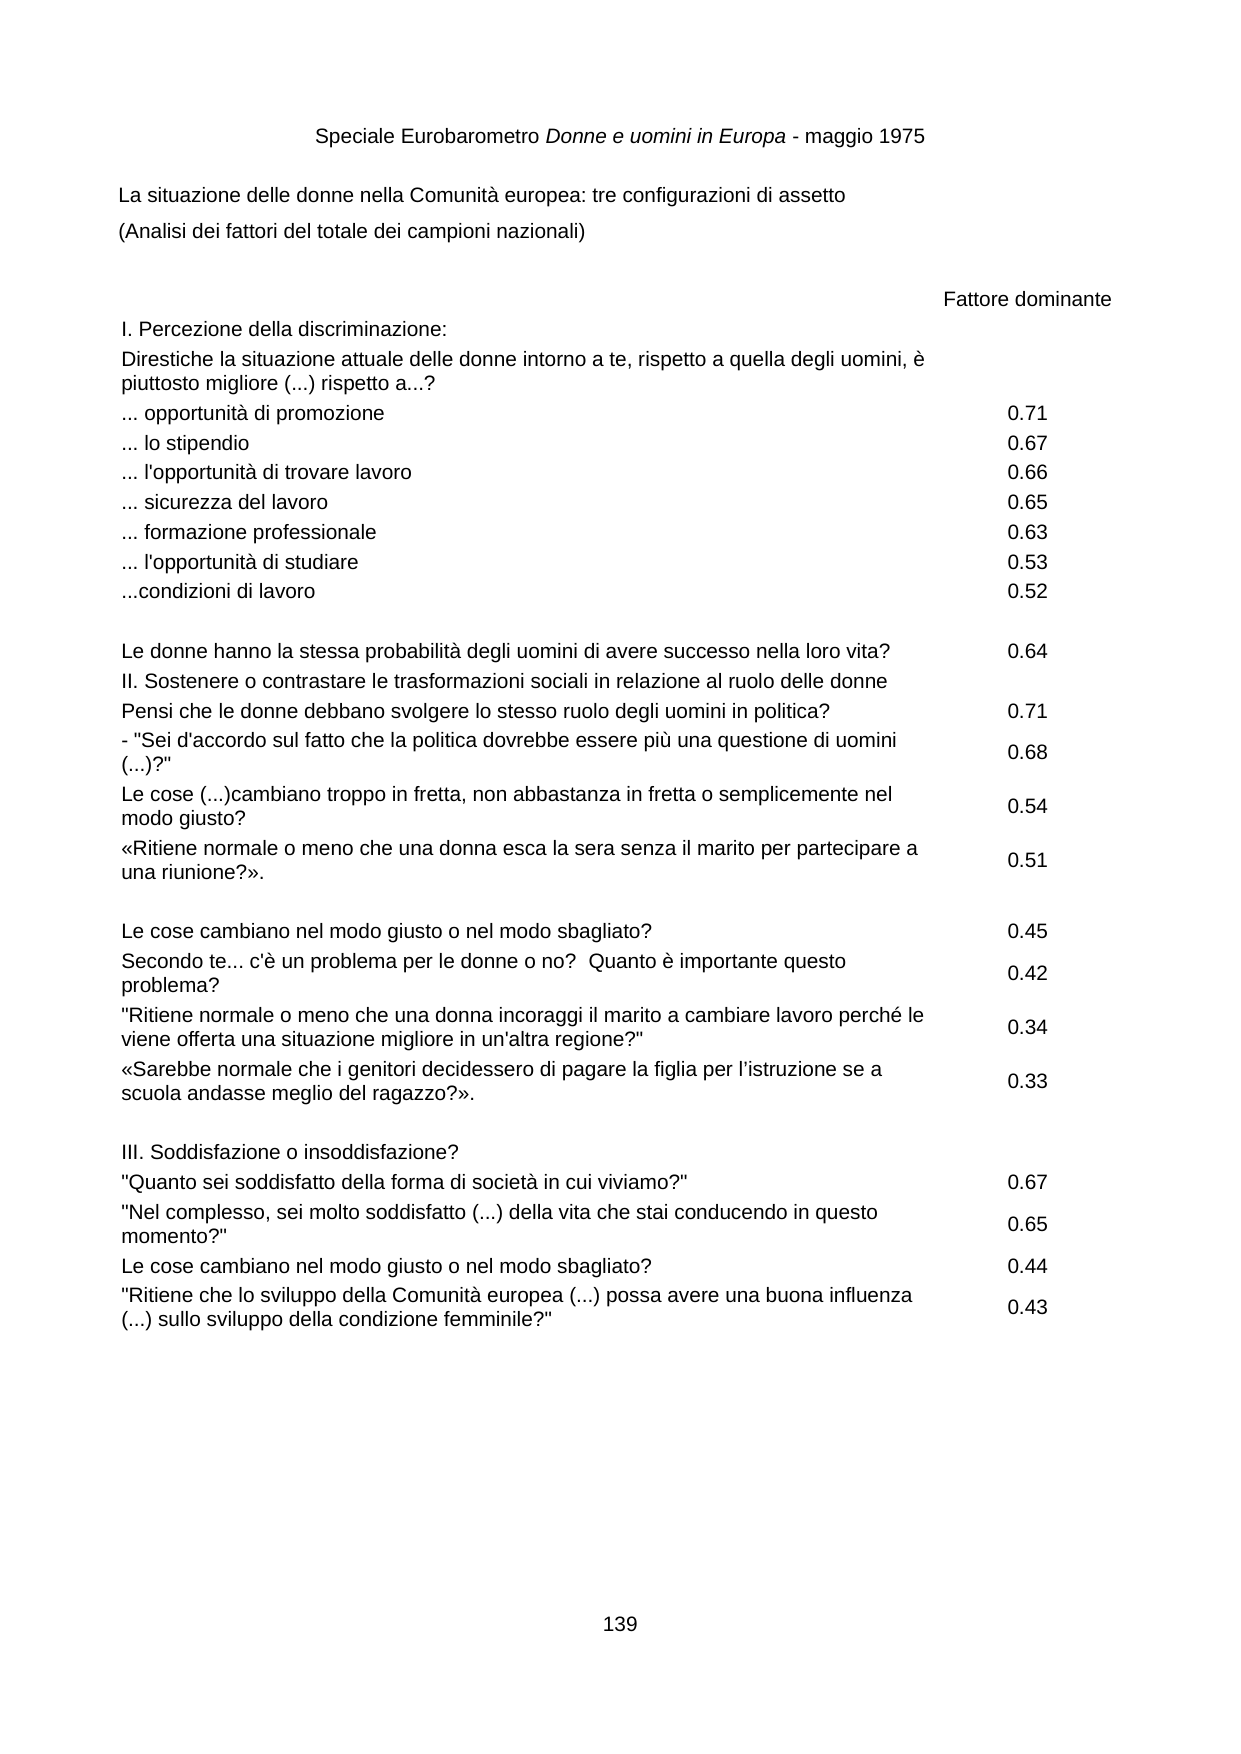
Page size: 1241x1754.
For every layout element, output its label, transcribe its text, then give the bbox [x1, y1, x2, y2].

table_cell «Sarebbe normale che i genitori decidessero di pagare la figlia per l’istruzione se a scuola andasse meglio del ragazzo?». [118, 1054, 938, 1107]
table_cell 0,71 [939, 398, 1117, 427]
table_cell ... opportunità di promozione [118, 398, 938, 427]
table_cell ... sicurezza del lavoro [118, 487, 938, 517]
table_cell 0,66 [939, 457, 1117, 487]
text La situazione delle donne nella Comunità europea: tre configurazioni di assetto [118, 183, 1122, 207]
table_cell [118, 606, 938, 636]
table_cell "Nel complesso, sei molto soddisfatto (...) della vita che stai conducendo in questo momento?" [118, 1197, 938, 1251]
table_cell "Ritiene normale o meno che una donna incoraggi il marito a cambiare lavoro perché le viene offerta una situazione migliore in un'altra regione?" [118, 1000, 938, 1054]
table_cell 0,51 [939, 833, 1117, 887]
table_cell 0,54 [939, 779, 1117, 833]
table_cell Le cose (...)cambiano troppo in fretta, non abbastanza in fretta o semplicemente nel modo giusto? [118, 779, 938, 833]
table_cell - "Sei d'accordo sul fatto che la politica dovrebbe essere più una questione di uomini (...)?" [118, 725, 938, 779]
table_cell [118, 1108, 938, 1137]
table_cell [939, 606, 1117, 636]
table_cell ... l'opportunità di studiare [118, 547, 938, 576]
table_cell "Ritiene che lo sviluppo della Comunità europea (...) possa avere una buona influenza (...) sullo sviluppo della condizione femminile?" [118, 1280, 938, 1334]
table_cell 0,65 [939, 487, 1117, 517]
table_cell Le cose cambiano nel modo giusto o nel modo sbagliato? [118, 916, 938, 946]
table_cell 0,67 [939, 1167, 1117, 1197]
table_cell 0,42 [939, 946, 1117, 1000]
table_cell ...condizioni di lavoro [118, 576, 938, 606]
table_header Fattore dominante [939, 284, 1117, 314]
table_cell Le cose cambiano nel modo giusto o nel modo sbagliato? [118, 1251, 938, 1280]
table_cell 0,71 [939, 696, 1117, 725]
table_cell 0,68 [939, 725, 1117, 779]
table_cell [939, 1137, 1117, 1167]
table_cell ... l'opportunità di trovare lavoro [118, 457, 938, 487]
table_cell II. Sostenere o contrastare le trasformazioni sociali in relazione al ruolo delle donne [118, 666, 938, 696]
table_cell [939, 887, 1117, 916]
table_cell 0,67 [939, 428, 1117, 457]
table_cell 0,45 [939, 916, 1117, 946]
table_cell Pensi che le donne debbano svolgere lo stesso ruolo degli uomini in politica? [118, 696, 938, 725]
table_cell 0,53 [939, 547, 1117, 576]
table_cell I. Percezione della discriminazione: [118, 314, 938, 344]
table_cell [939, 314, 1117, 344]
table_cell Le donne hanno la stessa probabilità degli uomini di avere successo nella loro vita? [118, 636, 938, 666]
table_cell "Quanto sei soddisfatto della forma di società in cui viviamo?" [118, 1167, 938, 1197]
table_cell Secondo te... c'è un problema per le donne o no? Quanto è importante questo problema? [118, 946, 938, 1000]
table_header [118, 284, 938, 314]
table_cell 0,65 [939, 1197, 1117, 1251]
table_cell 0,44 [939, 1251, 1117, 1280]
table_cell 0,33 [939, 1054, 1117, 1107]
table_cell ... formazione professionale [118, 517, 938, 547]
table_cell [939, 666, 1117, 696]
table_cell 0,63 [939, 517, 1117, 547]
table_cell 0,43 [939, 1280, 1117, 1334]
table_cell 0,64 [939, 636, 1117, 666]
table_cell Direstiche la situazione attuale delle donne intorno a te, rispetto a quella degli uomini, è piuttosto migliore (...) rispetto a...? [118, 344, 938, 398]
table_cell [939, 344, 1117, 398]
table_cell 0,34 [939, 1000, 1117, 1054]
table_cell [939, 1108, 1117, 1137]
text (Analisi dei fattori del totale dei campioni nazionali) [118, 219, 1122, 243]
table_cell ... lo stipendio [118, 428, 938, 457]
table_cell [118, 887, 938, 916]
table_cell III. Soddisfazione o insoddisfazione? [118, 1137, 938, 1167]
table_cell 0,52 [939, 576, 1117, 606]
table_cell «Ritiene normale o meno che una donna esca la sera senza il marito per partecipare a una riunione?». [118, 833, 938, 887]
